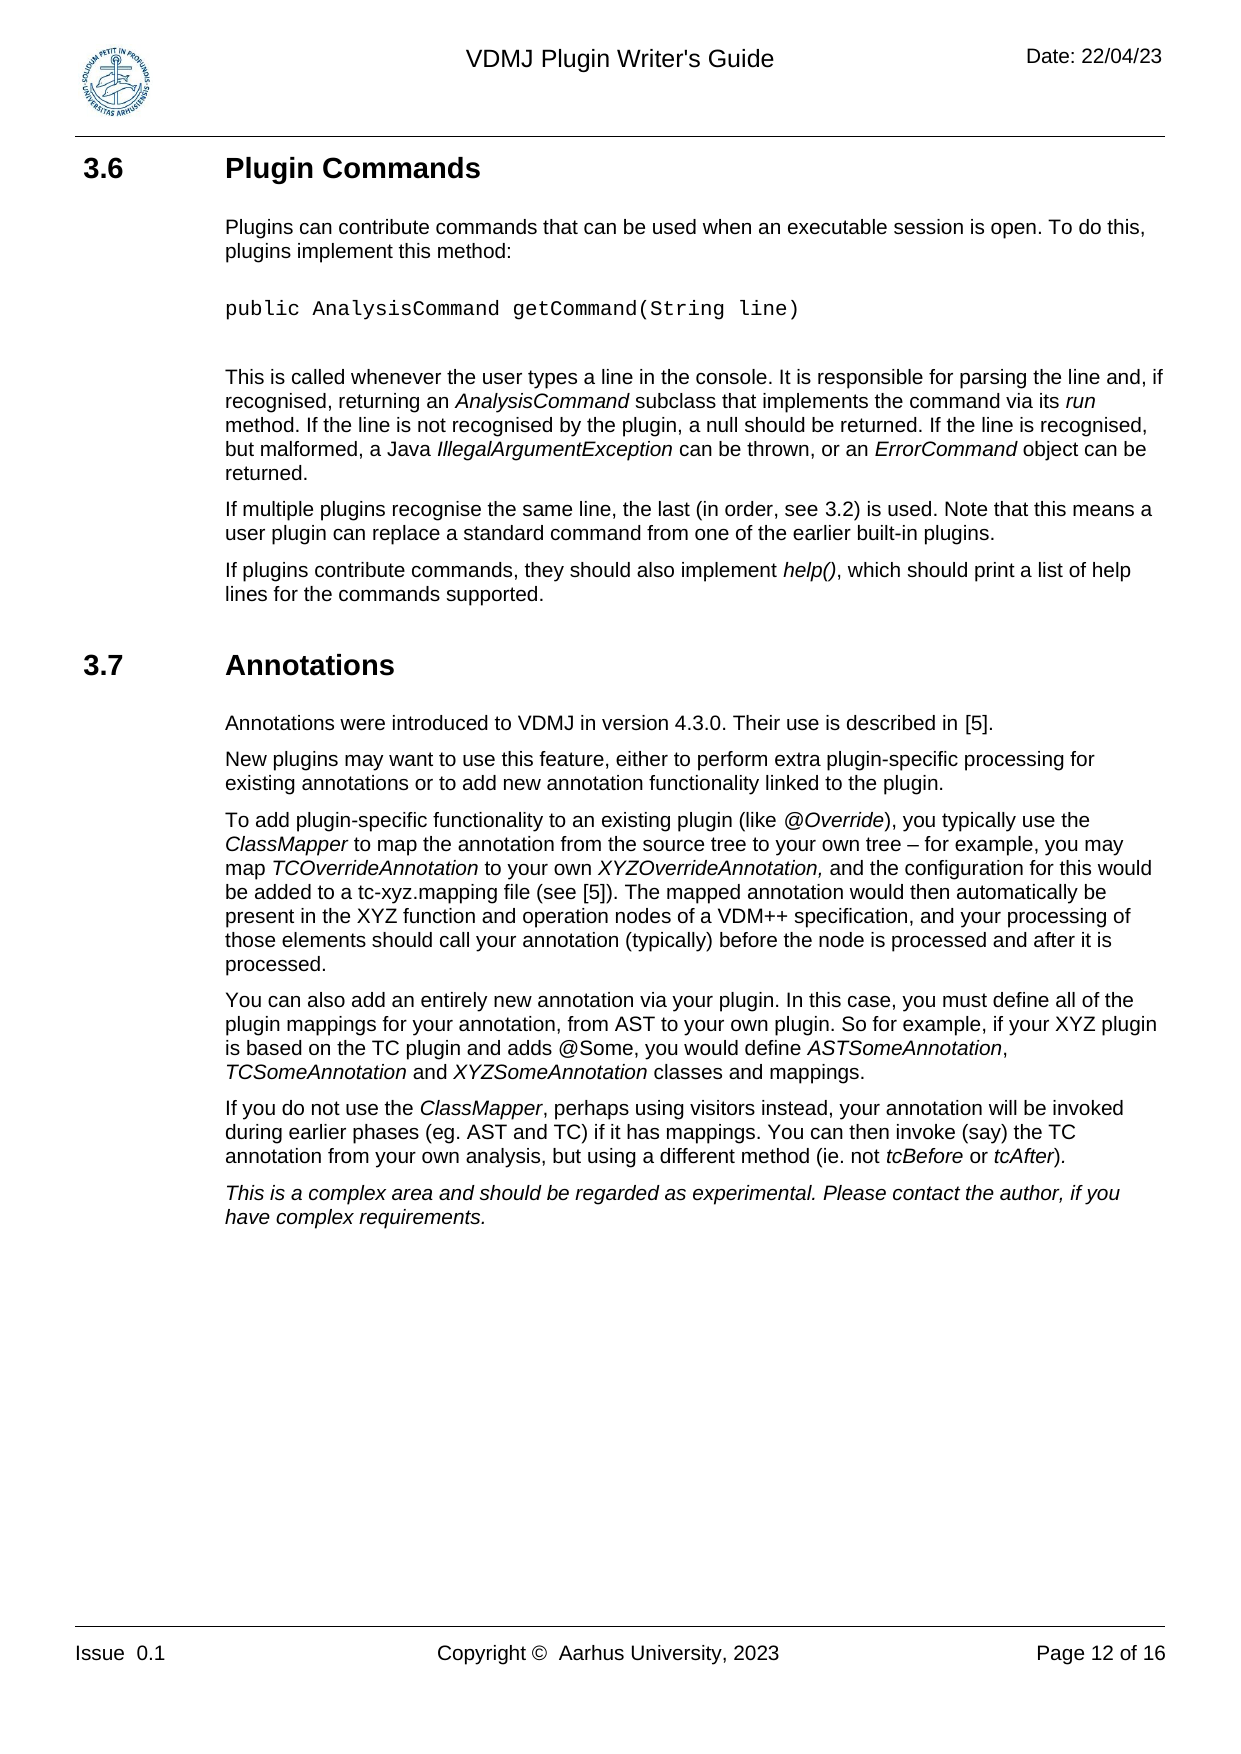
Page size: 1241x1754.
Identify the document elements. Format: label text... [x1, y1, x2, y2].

picture [78, 44, 153, 120]
text To add plugin-specific functionality to an existing plugin (like @Override), you typically use the ClassMapper to map the annotation from the source tree to your own tree – for example, you may map TCOverrideAnnotation to your own XYZOverrideAnnotation, and the configuration for this would be added to a tc-xyz.mapping file (see [5]). The mapped annotation would then automatically be present in the XYZ function and operation nodes of a VDM++ specification, and your processing of those elements should call your annotation (typically) before the node is processed and after it is processed. [225, 808, 1165, 976]
text Plugins can contribute commands that can be used when an executable session is open. To do this, plugins implement this method: [225, 215, 1165, 263]
text This is a complex area and should be regarded as experimental. Please contact the author, if you have complex requirements. [225, 1181, 1165, 1229]
text public AnalysisCommand getCommand(String line) [225, 298, 1165, 320]
text New plugins may want to use this feature, either to perform extra plugin-specific processing for existing annotations or to add new annotation functionality linked to the plugin. [225, 748, 1165, 796]
text You can also add an entirely new annotation via your plugin. In this case, you must define all of the plugin mappings for your annotation, from AST to your own plugin. So for example, if your XYZ plugin is based on the TC plugin and adds @Some, you would define ASTSomeAnnotation, TCSomeAnnotation and XYZSomeAnnotation classes and mappings. [225, 988, 1165, 1084]
text If you do not use the ClassMapper, perhaps using visitors instead, your annotation will be invoked during earlier phases (eg. AST and TC) if it has mappings. You can then invoke (say) the TC annotation from your own analysis, but using a different method (ie. not tcBefore or tcAfter). [225, 1097, 1165, 1168]
text This is called whenever the user types a line in the console. It is responsible for parsing the line and, if recognised, returning an AnalysisCommand subclass that implements the command via its run method. If the line is not recognised by the plugin, a null should be returned. If the line is recognised, but malformed, a Java IllegalArgumentException can be thrown, or an ErrorCommand object can be returned. [225, 365, 1165, 485]
text If plugins contribute commands, they should also implement help(), which should print a list of help lines for the commands supported. [225, 558, 1165, 606]
text If multiple plugins recognise the same line, the last (in order, see 3.2) is used. Note that this means a user plugin can replace a standard command from one of the earlier built-in plugins. [225, 498, 1165, 546]
subtitle Plugin Commands [75, 152, 1165, 185]
text Annotations were introduced to VDMJ in version 4.3.0. Their use is described in [5]. [225, 711, 1165, 735]
subtitle Annotations [75, 648, 1165, 681]
